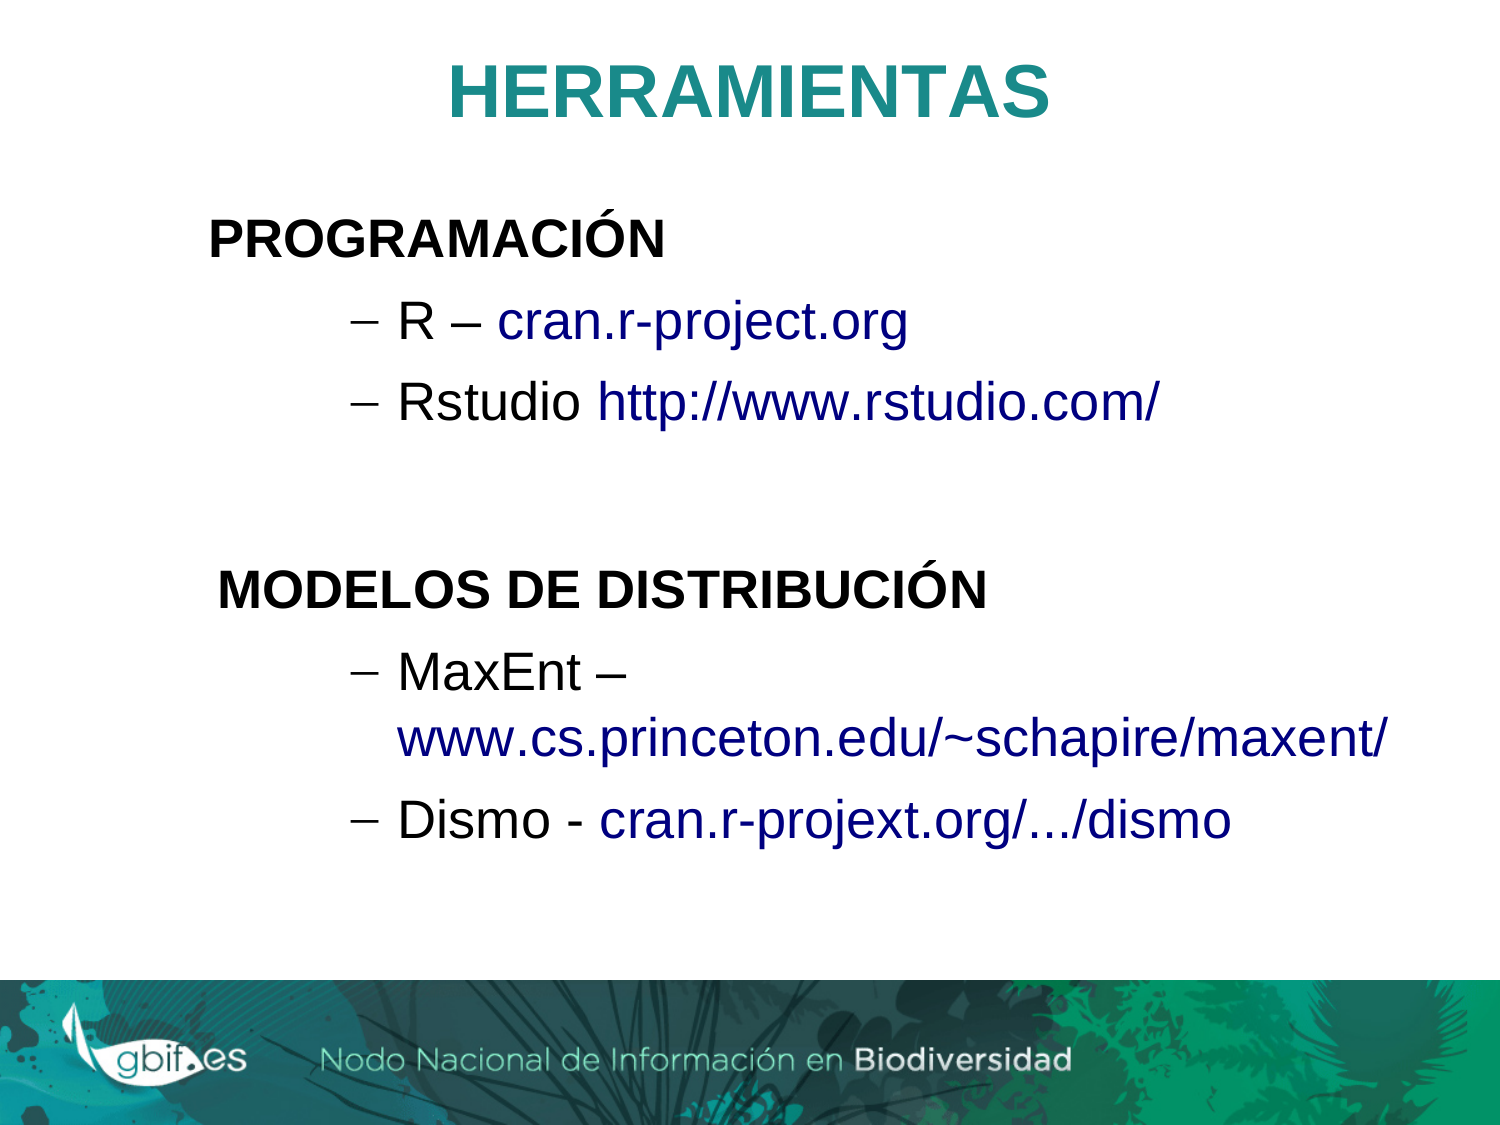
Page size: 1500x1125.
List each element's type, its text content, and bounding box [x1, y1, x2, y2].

list PROGRAMACIÓN R – cran.r-project.org Rstudio http://www.rstudio.com/ MODELOS DE DISTRIBUCIÓN MaxEnt – www.cs.princeton.edu/~schapire/maxent/ Dismo - cran.r-projext.org/.../dismo [139, 193, 1448, 980]
title HERRAMIENTAS [112, 30, 1387, 345]
picture [0, 980, 1500, 1125]
